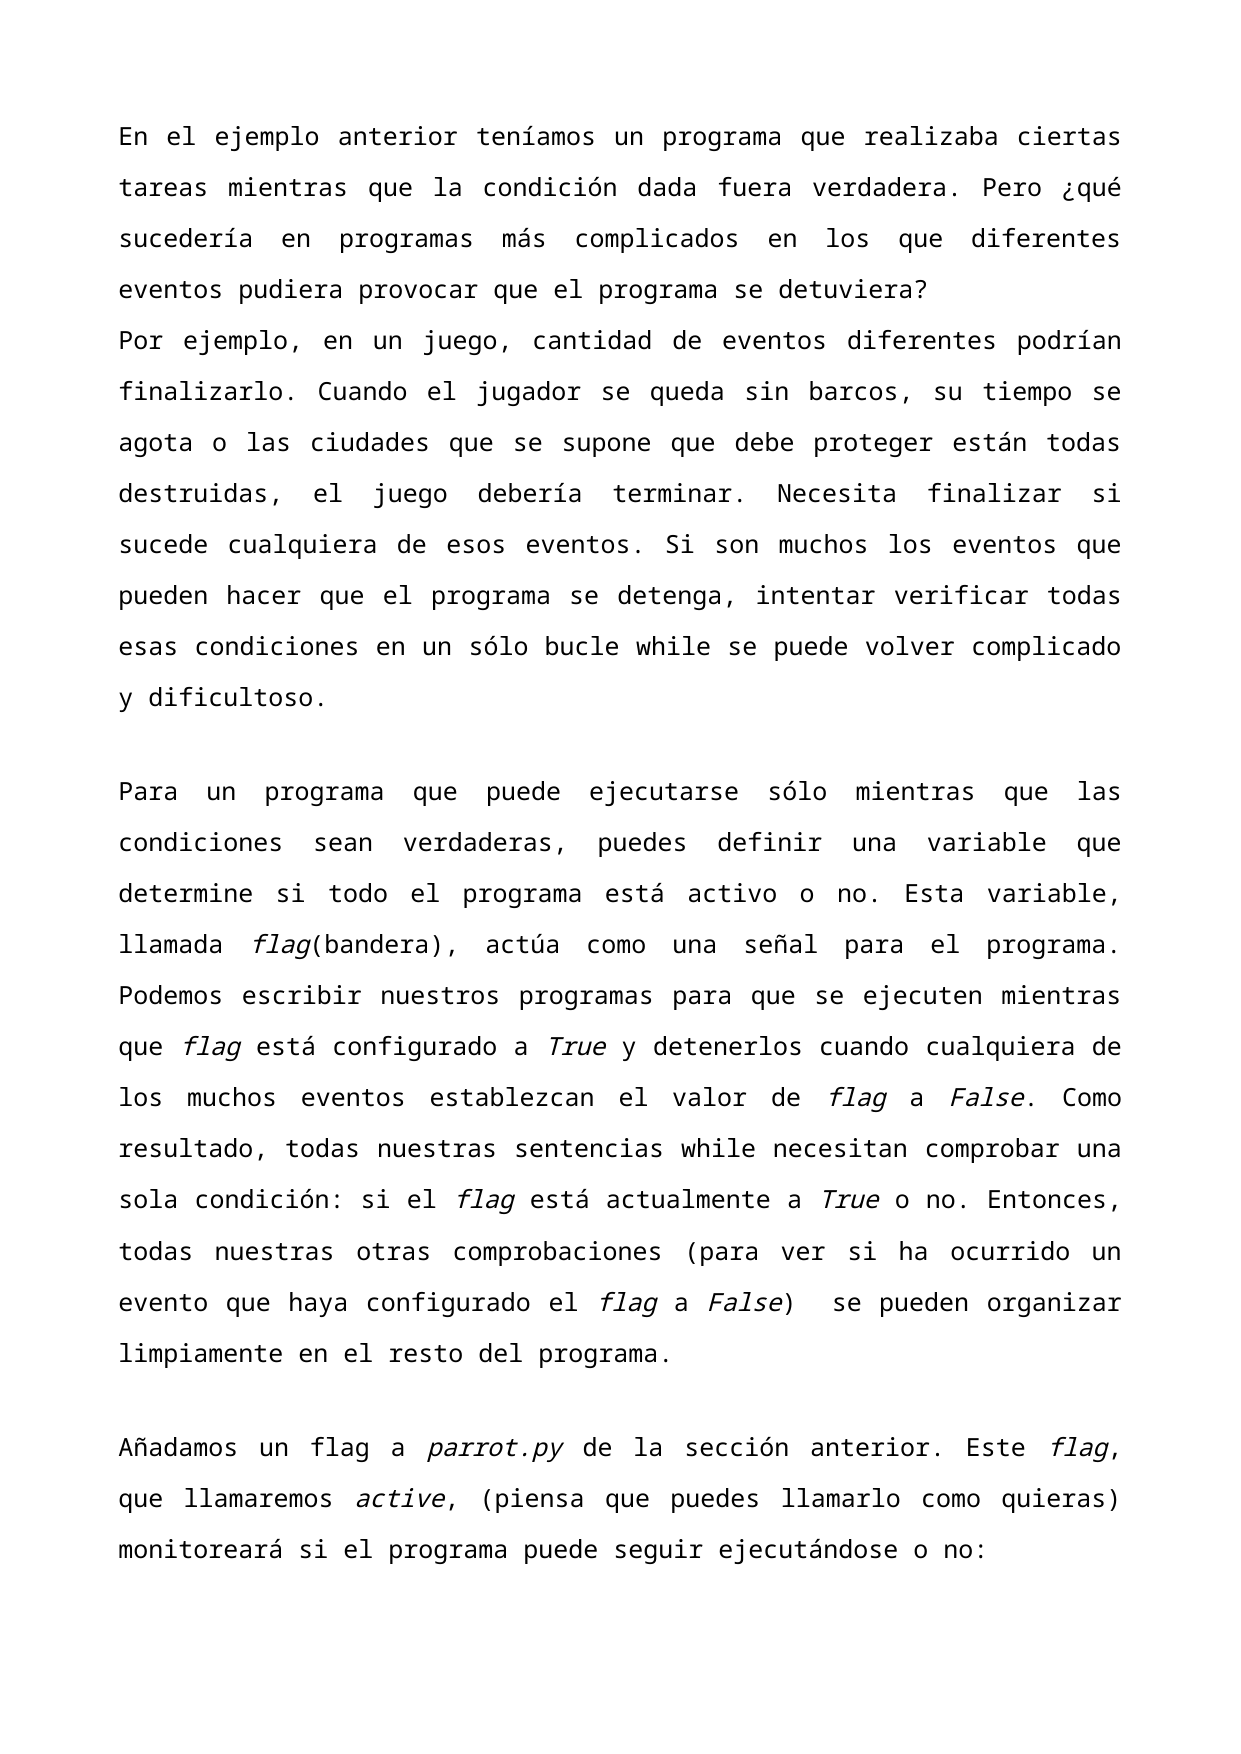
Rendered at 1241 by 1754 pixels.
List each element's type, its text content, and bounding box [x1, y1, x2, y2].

text Por ejemplo, en un juego, cantidad de eventos diferentes podrían finalizarlo. Cuando el jugador se queda sin barcos, su tiempo se agota o las ciudades que se supone que debe proteger están todas destruidas, el juego debería terminar. Necesita finalizar si sucede cualquiera de esos eventos. Si son muchos los eventos que pueden hacer que el programa se detenga, intentar verificar todas esas condiciones en un sólo bucle while se puede volver complicado y dificultoso. [118, 322, 1122, 714]
text Para un programa que puede ejecutarse sólo mientras que las condiciones sean verdaderas, puedes definir una variable que determine si todo el programa está activo o no. Esta variable, llamada flag(bandera), actúa como una señal para el programa. Podemos escribir nuestros programas para que se ejecuten mientras que flag está configurado a True y detenerlos cuando cualquiera de los muchos eventos establezcan el valor de flag a False. Como resultado, todas nuestras sentencias while necesitan comprobar una sola condición: si el flag está actualmente a True o no. Entonces, todas nuestras otras comprobaciones (para ver si ha ocurrido un evento que haya configurado el flag a False) se pueden organizar limpiamente en el resto del programa. [118, 774, 1122, 1369]
text En el ejemplo anterior teníamos un programa que realizaba ciertas tareas mientras que la condición dada fuera verdadera. Pero ¿qué sucedería en programas más complicados en los que diferentes eventos pudiera provocar que el programa se detuviera? [118, 118, 1122, 305]
text Añadamos un flag a parrot.py de la sección anterior. Este flag, que llamaremos active, (piensa que puedes llamarlo como quieras) monitoreará si el programa puede seguir ejecutándose o no: [118, 1429, 1122, 1566]
